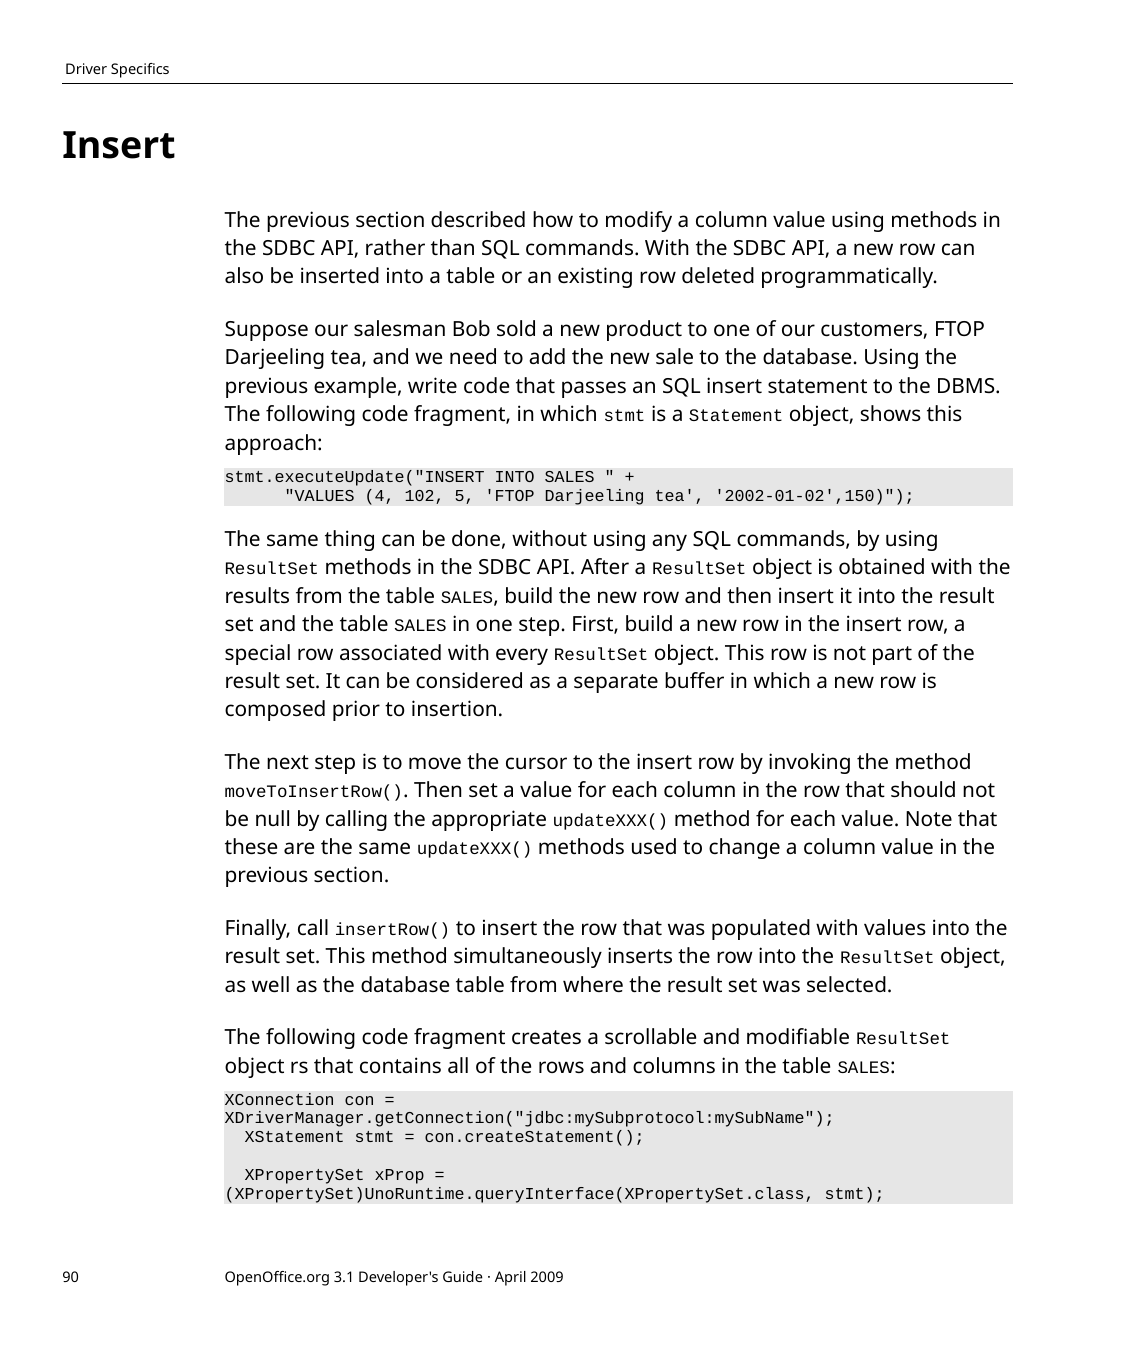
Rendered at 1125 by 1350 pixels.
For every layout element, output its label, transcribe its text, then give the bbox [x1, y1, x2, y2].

text Finally, call insertRow() to insert the row that was populated with values into the result set. This method simultaneously inserts the row into the ResultSet object, as well as the database table from where the result set was selected. [224, 913, 1013, 998]
text XConnection con = XDriverManager.getConnection("jdbc:mySubprotocol:mySubName"); XStatement stmt = con.createStatement(); XPropertySet xProp = (XPropertySet)UnoRuntime.queryInterface(XPropertySet.class, stmt); [224, 1091, 1013, 1204]
text stmt.executeUpdate("INSERT INTO SALES " + "VALUES (4, 102, 5, 'FTOP Darjeeling tea', '2002-01-02',150)"); [224, 468, 1013, 506]
text The same thing can be done, without using any SQL commands, by using ResultSet methods in the SDBC API. After a ResultSet object is obtained with the results from the table SALES, build the new row and then insert it into the result set and the table SALES in one step. First, build a new row in the insert row, a special row associated with every ResultSet object. This row is not part of the result set. It can be considered as a separate buffer in which a new row is composed prior to insertion. [224, 524, 1013, 723]
text The previous section described how to modify a column value using methods in the SDBC API, rather than SQL commands. With the SDBC API, a new row can also be inserted into a table or an existing row deleted programmatically. [224, 205, 1013, 290]
text The following code fragment creates a scrollable and modifiable ResultSet object rs that contains all of the rows and columns in the table SALES: [224, 1022, 1013, 1079]
text The next step is to move the cursor to the insert row by invoking the method moveToInsertRow(). Then set a value for each column in the row that should not be null by calling the appropriate updateXXX() method for each value. Note that these are the same updateXXX() methods used to change a column value in the previous section. [224, 747, 1013, 889]
text Suppose our salesman Bob sold a new product to one of our customers, FTOP Darjeeling tea, and we need to add the new sale to the database. Using the previous example, write code that passes an SQL insert statement to the DBMS. The following code fragment, in which stmt is a Statement object, shows this approach: [224, 314, 1013, 456]
subtitle Insert [62, 118, 1013, 169]
